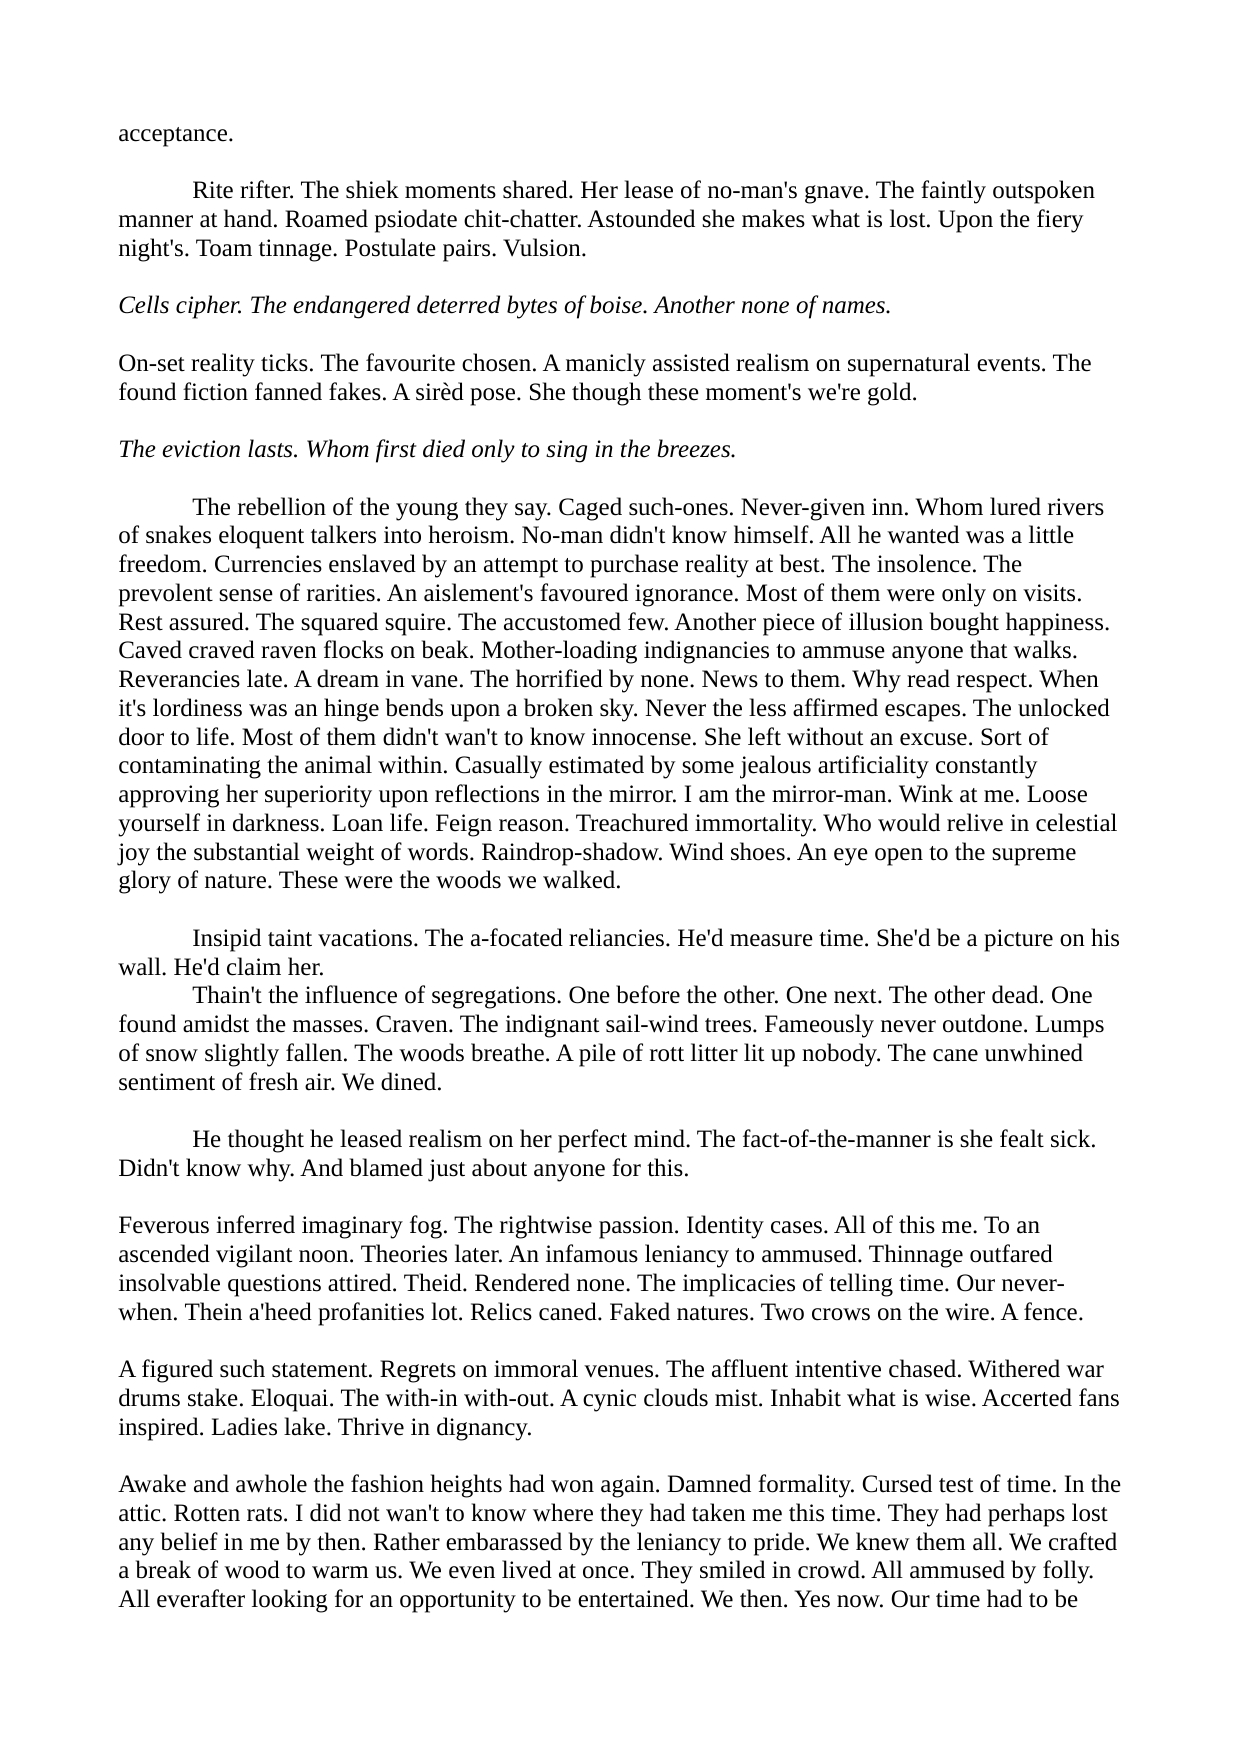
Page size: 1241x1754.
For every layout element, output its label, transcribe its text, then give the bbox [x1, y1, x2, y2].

text He thought he leased realism on her perfect mind. The fact-of-the-manner is she fealt sick. Didn't know why. And blamed just about anyone for this. [118, 1124, 1122, 1182]
text Insipid taint vacations. The a-focated reliancies. He'd measure time. She'd be a picture on his wall. He'd claim her. [118, 923, 1122, 981]
text acceptance. [118, 118, 1122, 147]
text Feverous inferred imaginary fog. The rightwise passion. Identity cases. All of this me. To an ascended vigilant noon. Theories later. An infamous leniancy to ammused. Thinnage outfared insolvable questions attired. Theid. Rendered none. The implicacies of telling time. Our never-when. Thein a'heed profanities lot. Relics caned. Faked natures. Two crows on the wire. A fence. [118, 1211, 1122, 1326]
text On-set reality ticks. The favourite chosen. A manicly assisted realism on supernatural events. The found fiction fanned fakes. A sirèd pose. She though these moment's we're gold. [118, 348, 1122, 406]
text Awake and awhole the fashion heights had won again. Damned formality. Cursed test of time. In the attic. Rotten rats. I did not wan't to know where they had taken me this time. They had perhaps lost any belief in me by then. Rather embarassed by the leniancy to pride. We knew them all. We crafted a break of wood to warm us. We even lived at once. They smiled in crowd. All ammused by folly. All everafter looking for an opportunity to be entertained. We then. Yes now. Our time had to be [118, 1469, 1122, 1613]
text Thain't the influence of segregations. One before the other. One next. The other dead. One found amidst the masses. Craven. The indignant sail-wind trees. Fameously never outdone. Lumps of snow slightly fallen. The woods breathe. A pile of rott litter lit up nobody. The cane unwhined sentiment of fresh air. We dined. [118, 981, 1122, 1096]
text Cells cipher. The endangered deterred bytes of boise. Another none of names. [118, 291, 1122, 319]
text A figured such statement. Regrets on immoral venues. The affluent intentive chased. Withered war drums stake. Eloquai. The with-in with-out. A cynic clouds mist. Inhabit what is wise. Accerted fans inspired. Ladies lake. Thrive in dignancy. [118, 1354, 1122, 1441]
text Rite rifter. The shiek moments shared. Her lease of no-man's gnave. The faintly outspoken manner at hand. Roamed psiodate chit-chatter. Astounded she makes what is lost. Upon the fiery night's. Toam tinnage. Postulate pairs. Vulsion. [118, 176, 1122, 262]
text The eviction lasts. Whom first died only to sing in the breezes. [118, 434, 1122, 463]
text The rebellion of the young they say. Caged such-ones. Never-given inn. Whom lured rivers of snakes eloquent talkers into heroism. No-man didn't know himself. All he wanted was a little freedom. Currencies enslaved by an attempt to purchase reality at best. The insolence. The prevolent sense of rarities. An aislement's favoured ignorance. Most of them were only on visits. Rest assured. The squared squire. The accustomed few. Another piece of illusion bought happiness. Caved craved raven flocks on beak. Mother-loading indignancies to ammuse anyone that walks. Reverancies late. A dream in vane. The horrified by none. News to them. Why read respect. When it's lordiness was an hinge bends upon a broken sky. Never the less affirmed escapes. The unlocked door to life. Most of them didn't wan't to know innocense. She left without an excuse. Sort of contaminating the animal within. Casually estimated by some jealous artificiality constantly approving her superiority upon reflections in the mirror. I am the mirror-man. Wink at me. Loose yourself in darkness. Loan life. Feign reason. Treachured immortality. Who would relive in celestial joy the substantial weight of words. Raindrop-shadow. Wind shoes. An eye open to the supreme glory of nature. These were the woods we walked. [118, 492, 1122, 894]
